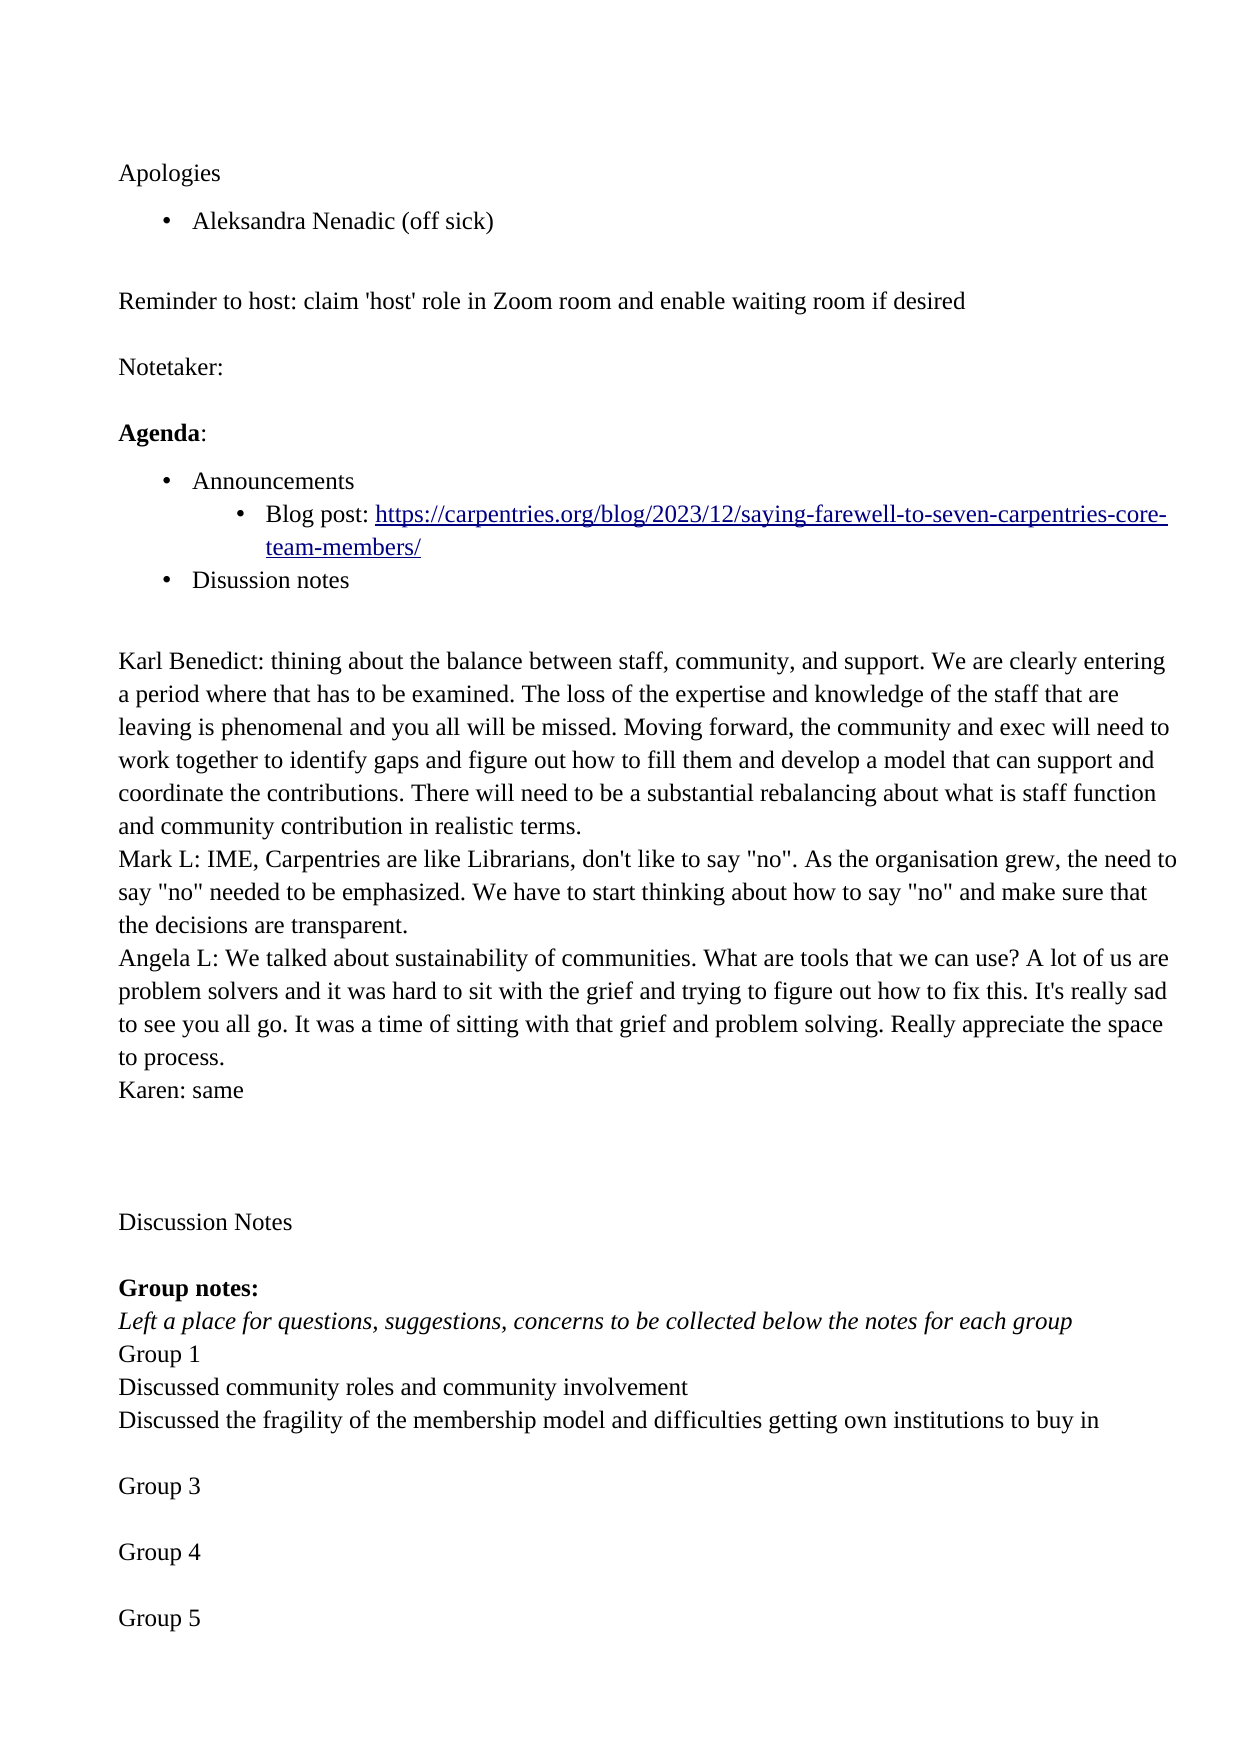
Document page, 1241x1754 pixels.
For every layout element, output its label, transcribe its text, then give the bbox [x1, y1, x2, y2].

text Reminder to host: claim 'host' role in Zoom room and enable waiting room if desired Notetaker: Agenda: [118, 253, 1181, 447]
text Apologies [118, 59, 1181, 187]
list Disussion notes [162, 565, 1181, 594]
list Aleksandra Nenadic (off sick) [162, 206, 1181, 234]
list Announcements [162, 466, 1181, 495]
text Karl Benedict: thining about the balance between staff, community, and support. We are clearly entering a period where that has to be examined. The loss of the expertise and knowledge of the staff that are leaving is phenomenal and you all will be missed. Moving forward, the community and exec will need to work together to identify gaps and figure out how to fill them and develop a model that can support and coordinate the contributions. There will need to be a substantial rebalancing about what is staff function and community contribution in realistic terms. Mark L: IME, Carpentries are like Librarians, don't like to say "no". As the organisation grew, the need to say "no" needed to be emphasized. We have to start thinking about how to say "no" and make sure that the decisions are transparent. Angela L: We talked about sustainability of communities. What are tools that we can use? A lot of us are problem solvers and it was hard to sit with the grief and trying to figure out how to fix this. It's really sad to see you all go. It was a time of sitting with that grief and problem solving. Really appreciate the space to process. Karen: same Discussion Notes Group notes: Left a place for questions, suggestions, concerns to be collected below the notes for each group Group 1 Discussed community roles and community involvement Discussed the fragility of the membership model and difficulties getting own institutions to buy in Group 3 Group 4 Group 5 [118, 613, 1181, 1665]
list Blog post: https://carpentries.org/blog/2023/12/saying-farewell-to-seven-carpentries-core-team-members/ [236, 499, 1181, 561]
